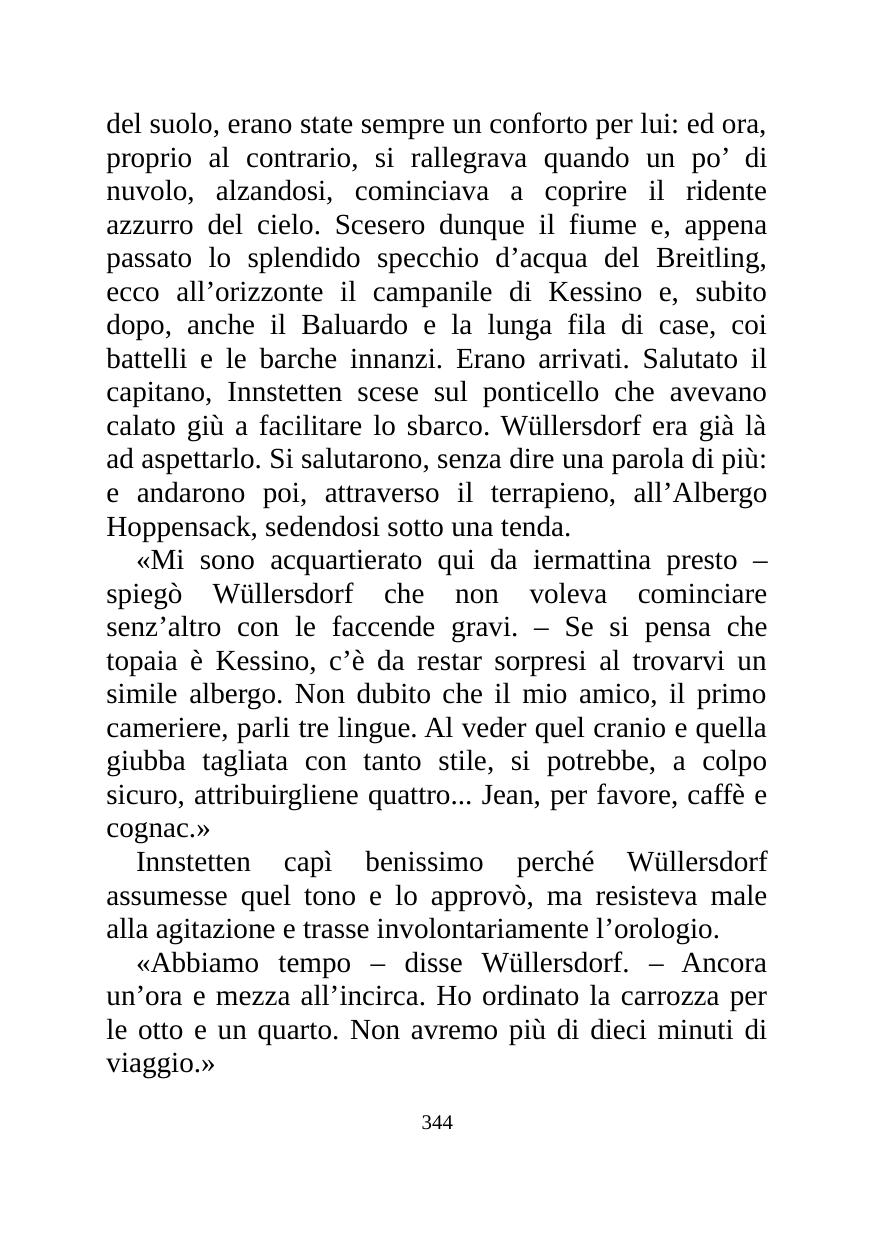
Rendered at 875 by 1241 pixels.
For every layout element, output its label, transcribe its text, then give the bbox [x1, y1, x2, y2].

text del suolo, erano state sempre un conforto per lui: ed ora, proprio al contrario, si rallegrava quando un po’ di nuvolo, alzandosi, cominciava a coprire il ridente azzurro del cielo. Scesero dunque il fiume e, appena passato lo splendido specchio d’acqua del Breitling, ecco all’orizzonte il campanile di Kessino e, subito dopo, anche il Baluardo e la lunga fila di case, coi battelli e le barche innanzi. Erano arrivati. Salutato il capitano, Innstetten scese sul ponticello che avevano calato giù a facilitare lo sbarco. Wüllersdorf era già là ad aspettarlo. Si salutarono, senza dire una parola di più: e andarono poi, attraverso il terrapieno, all’Albergo Hoppensack, sedendosi sotto una tenda. [106, 106, 768, 542]
text «Abbiamo tempo – disse Wüllersdorf. – Ancora un’ora e mezza all’incirca. Ho ordinato la carrozza per le otto e un quarto. Non avremo più di dieci minuti di viaggio.» [106, 945, 768, 1079]
text «Mi sono acquartierato qui da iermattina presto – spiegò Wüllersdorf che non voleva cominciare senz’altro con le faccende gravi. – Se si pensa che topaia è Kessino, c’è da restar sorpresi al trovarvi un simile albergo. Non dubito che il mio amico, il primo cameriere, parli tre lingue. Al veder quel cranio e quella giubba tagliata con tanto stile, si potrebbe, a colpo sicuro, attribuirgliene quattro... Jean, per favore, caffè e cognac.» [106, 542, 768, 844]
text Innstetten capì benissimo perché Wüllersdorf assumesse quel tono e lo approvò, ma resisteva male alla agitazione e trasse involontariamente l’orologio. [106, 844, 768, 945]
